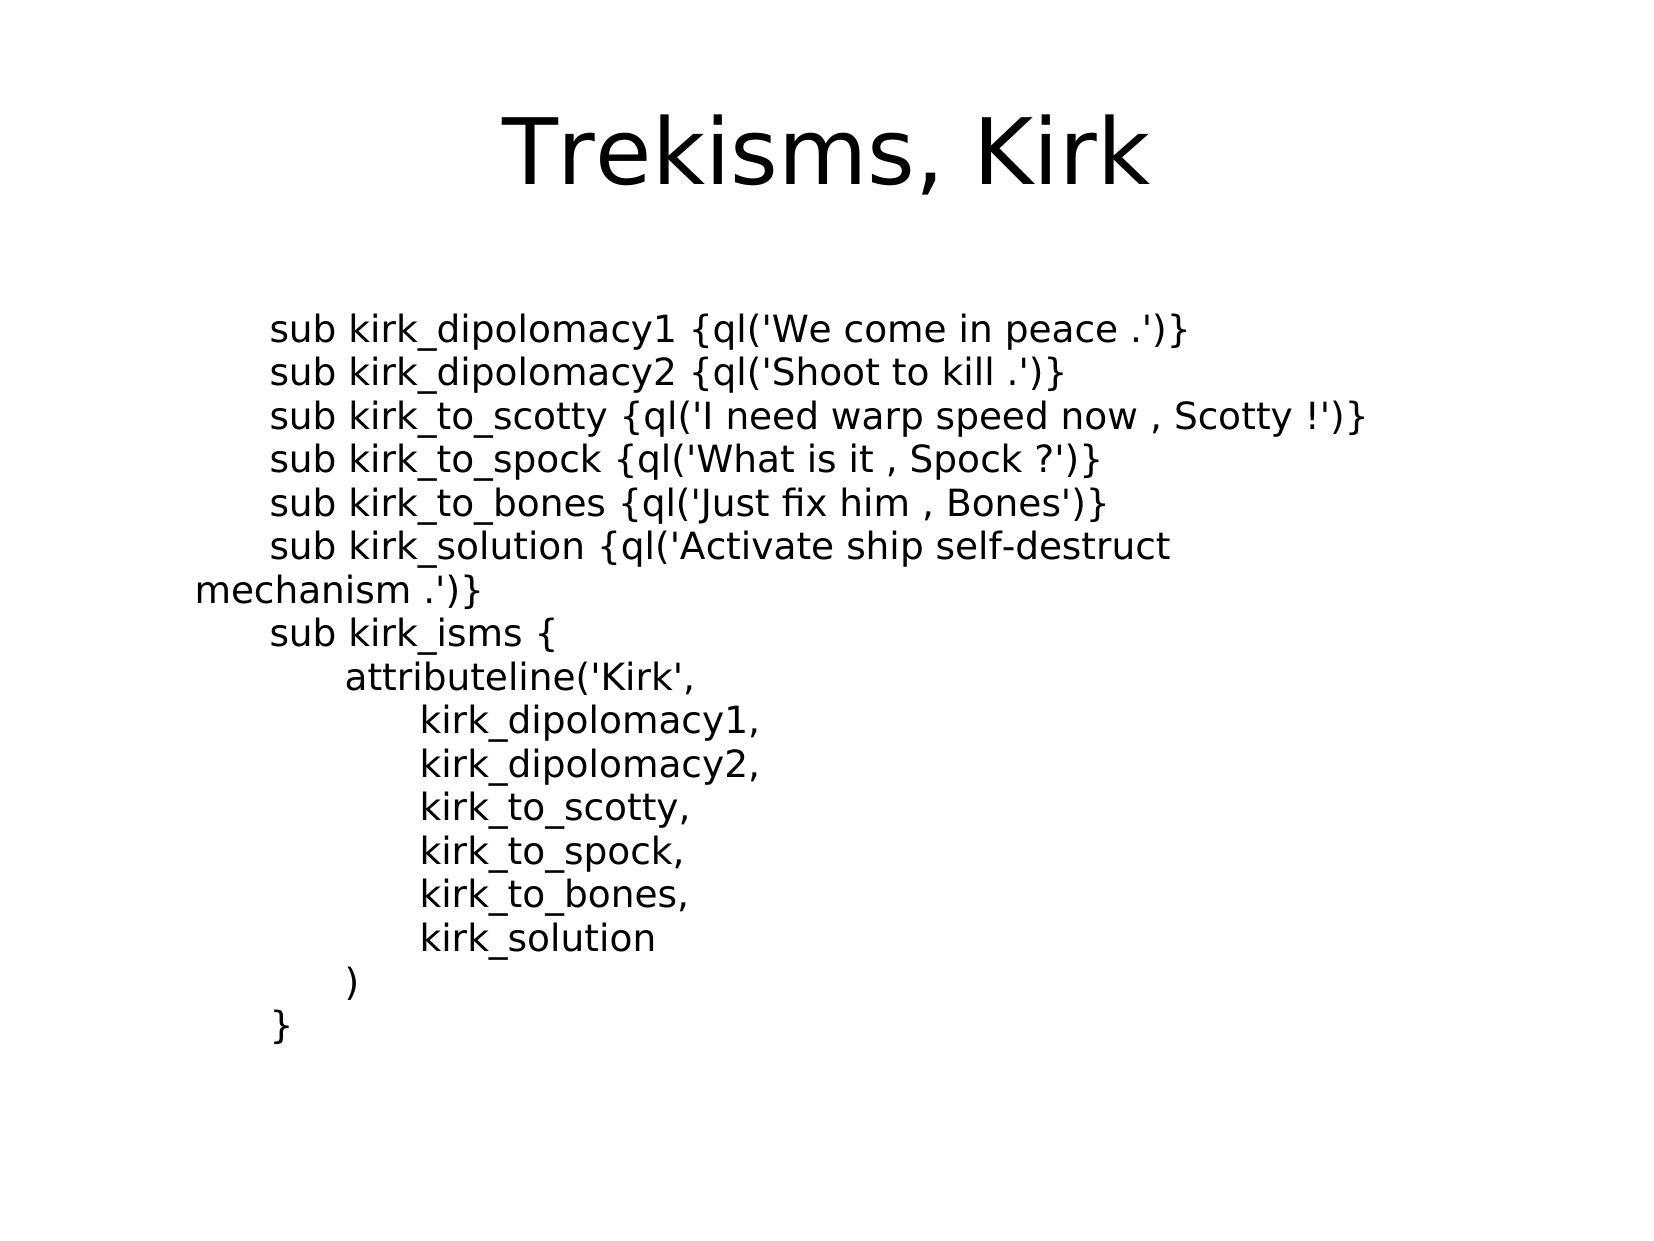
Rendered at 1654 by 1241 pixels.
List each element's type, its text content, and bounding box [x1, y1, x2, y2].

text_box sub kirk_dipolomacy1 {ql('We come in peace .')} sub kirk_dipolomacy2 {ql('Shoot to kill .')} sub kirk_to_scotty {ql('I need warp speed now , Scotty !')} sub kirk_to_spock {ql('What is it , Spock ?')} sub kirk_to_bones {ql('Just fix him , Bones')} sub kirk_solution {ql('Activate ship self-destruct mechanism .')} sub kirk_isms { attributeline('Kirk', kirk_dipolomacy1, kirk_dipolomacy2, kirk_to_scotty, kirk_to_spock, kirk_to_bones, kirk_solution ) } [179, 300, 1463, 1055]
title Trekisms, Kirk [82, 49, 1571, 257]
